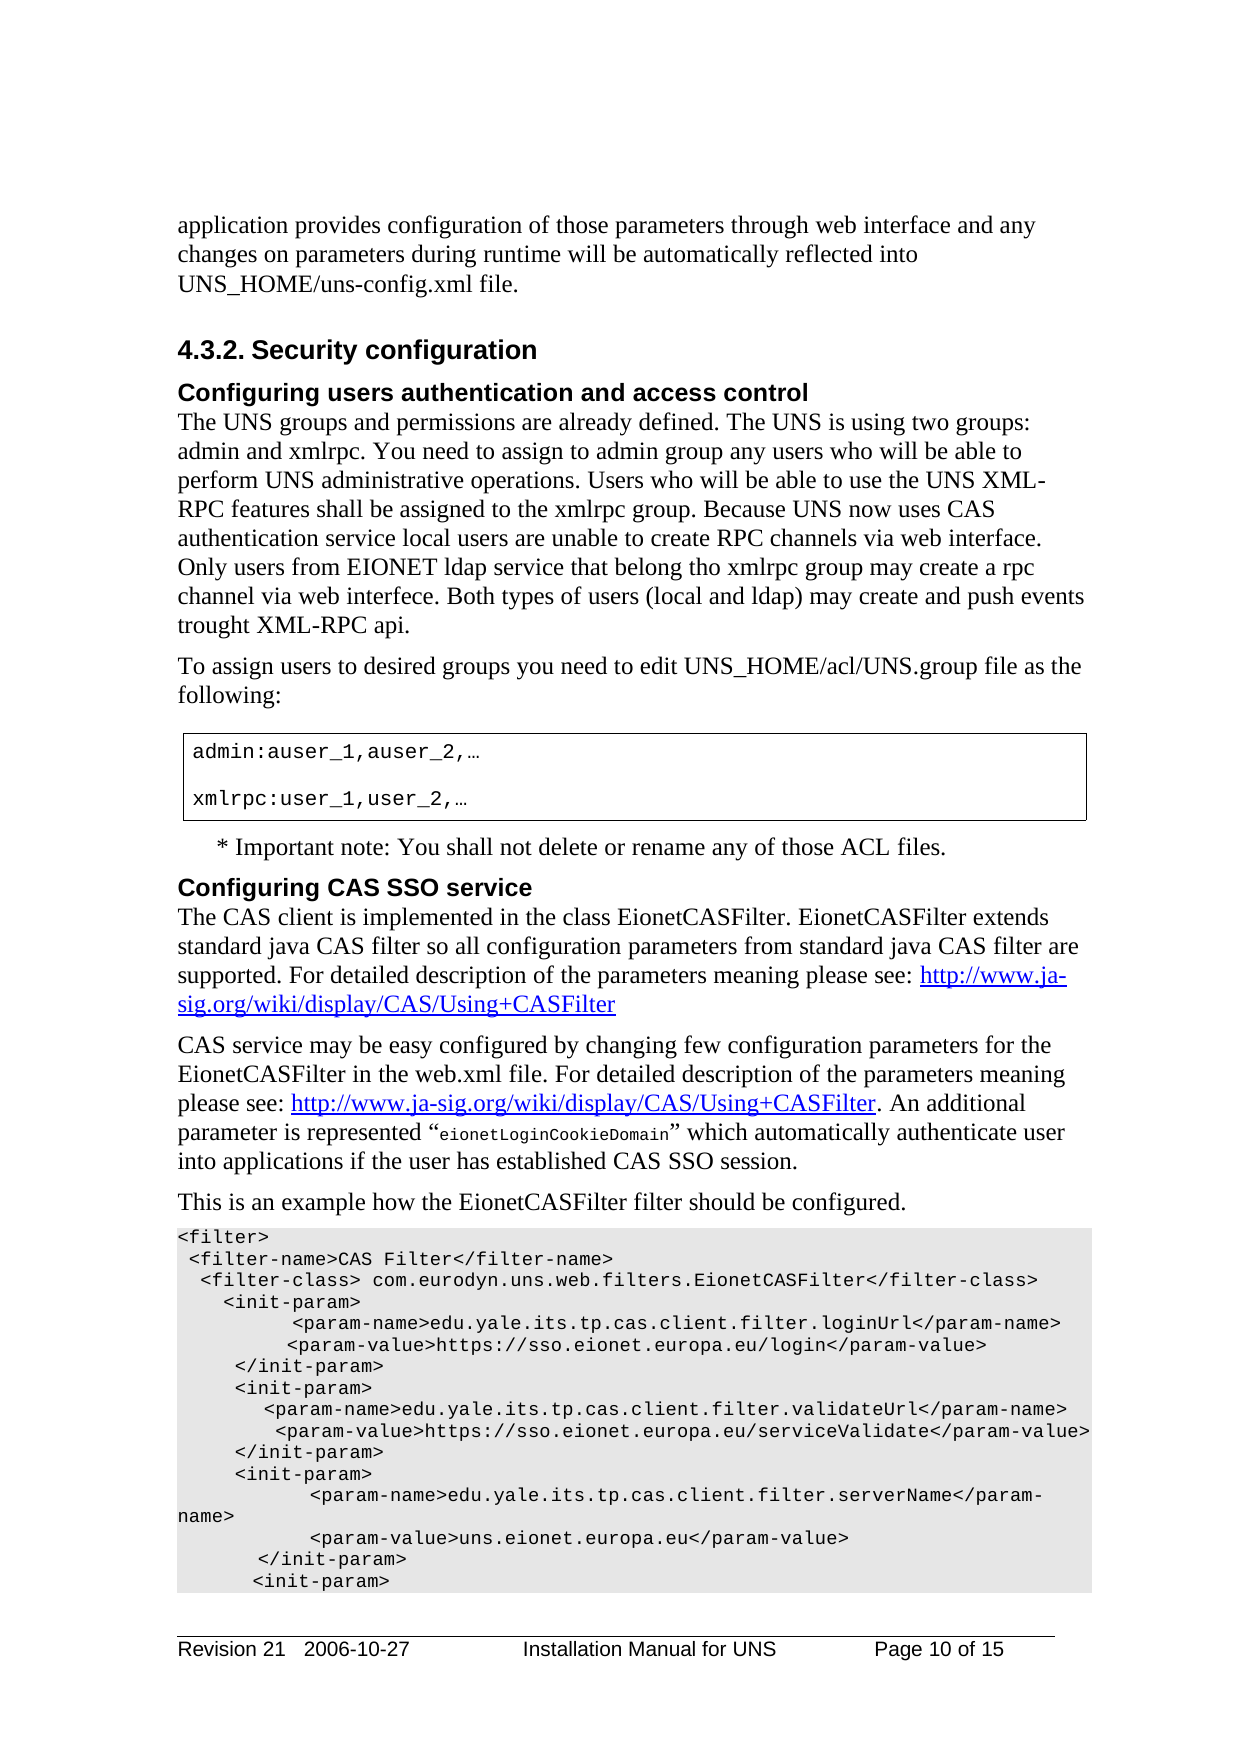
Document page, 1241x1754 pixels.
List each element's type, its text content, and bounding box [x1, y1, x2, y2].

list <init-param> [177, 1378, 1092, 1399]
list </init-param> [177, 1550, 1092, 1571]
list <filter-class> com.eurodyn.uns.web.filters.EionetCASFilter</filter-class> [177, 1271, 1092, 1292]
list <param-name>edu.yale.its.tp.cas.client.filter.serverName</param-name> [177, 1485, 1092, 1528]
list <init-param> [177, 1292, 1092, 1314]
text This is an example how the EionetCASFilter filter should be configured. [177, 1187, 1092, 1216]
text application provides configuration of those parameters through web interface and any changes on parameters during runtime will be automatically reflected into UNS_HOME/uns-config.xml file. [177, 210, 1092, 297]
text CAS service may be easy configured by changing few configuration parameters for the EionetCASFilter in the web.xml file. For detailed description of the parameters meaning please see: http://www.ja-sig.org/wiki/display/CAS/Using+CASFilter. An additional parameter is represented “eionetLoginCookieDomain” which automatically authenticate user into applications if the user has established CAS SSO session. [177, 1030, 1092, 1175]
list <param-name>edu.yale.its.tp.cas.client.filter.loginUrl</param-name> [177, 1314, 1092, 1335]
list <param-value>https://sso.eionet.europa.eu/login</param-value> [177, 1335, 1092, 1357]
list <filter-name>CAS Filter</filter-name> [177, 1249, 1092, 1271]
list <filter> [177, 1228, 1092, 1249]
text The CAS client is implemented in the class EionetCASFilter. EionetCASFilter extends standard java CAS filter so all configuration parameters from standard java CAS filter are supported. For detailed description of the parameters meaning please see: http://www.ja-sig.org/wiki/display/CAS/Using+CASFilter [177, 902, 1092, 1018]
subtitle Security configuration [177, 334, 1092, 365]
list </init-param> [177, 1357, 1092, 1378]
list <param-value>https://sso.eionet.europa.eu/serviceValidate</param-value> [177, 1421, 1092, 1442]
list <init-param> [177, 1571, 1092, 1593]
text To assign users to desired groups you need to edit UNS_HOME/acl/UNS.group file as the following: [177, 651, 1092, 709]
text admin:auser_1,auser_2,… [184, 734, 1086, 765]
list </init-param> [177, 1442, 1092, 1464]
subtitle Configuring users authentication and access control [177, 378, 1092, 407]
text * Important note: You shall not delete or rename any of those ACL files. [177, 832, 1092, 861]
text xmlrpc:user_1,user_2,… [184, 779, 1086, 820]
subtitle Configuring CAS SSO service [177, 873, 1092, 902]
list <init-param> [177, 1464, 1092, 1485]
list <param-name>edu.yale.its.tp.cas.client.filter.validateUrl</param-name> [177, 1399, 1092, 1421]
list <param-value>uns.eionet.europa.eu</param-value> [177, 1528, 1092, 1550]
text The UNS groups and permissions are already defined. The UNS is using two groups: admin and xmlrpc. You need to assign to admin group any users who will be able to perform UNS administrative operations. Users who will be able to use the UNS XML-RPC features shall be assigned to the xmlrpc group. Because UNS now uses CAS authentication service local users are unable to create RPC channels via web interface. Only users from EIONET ldap service that belong tho xmlrpc group may create a rpc channel via web interfece. Both types of users (local and ldap) may create and push events trought XML-RPC api. [177, 407, 1092, 639]
